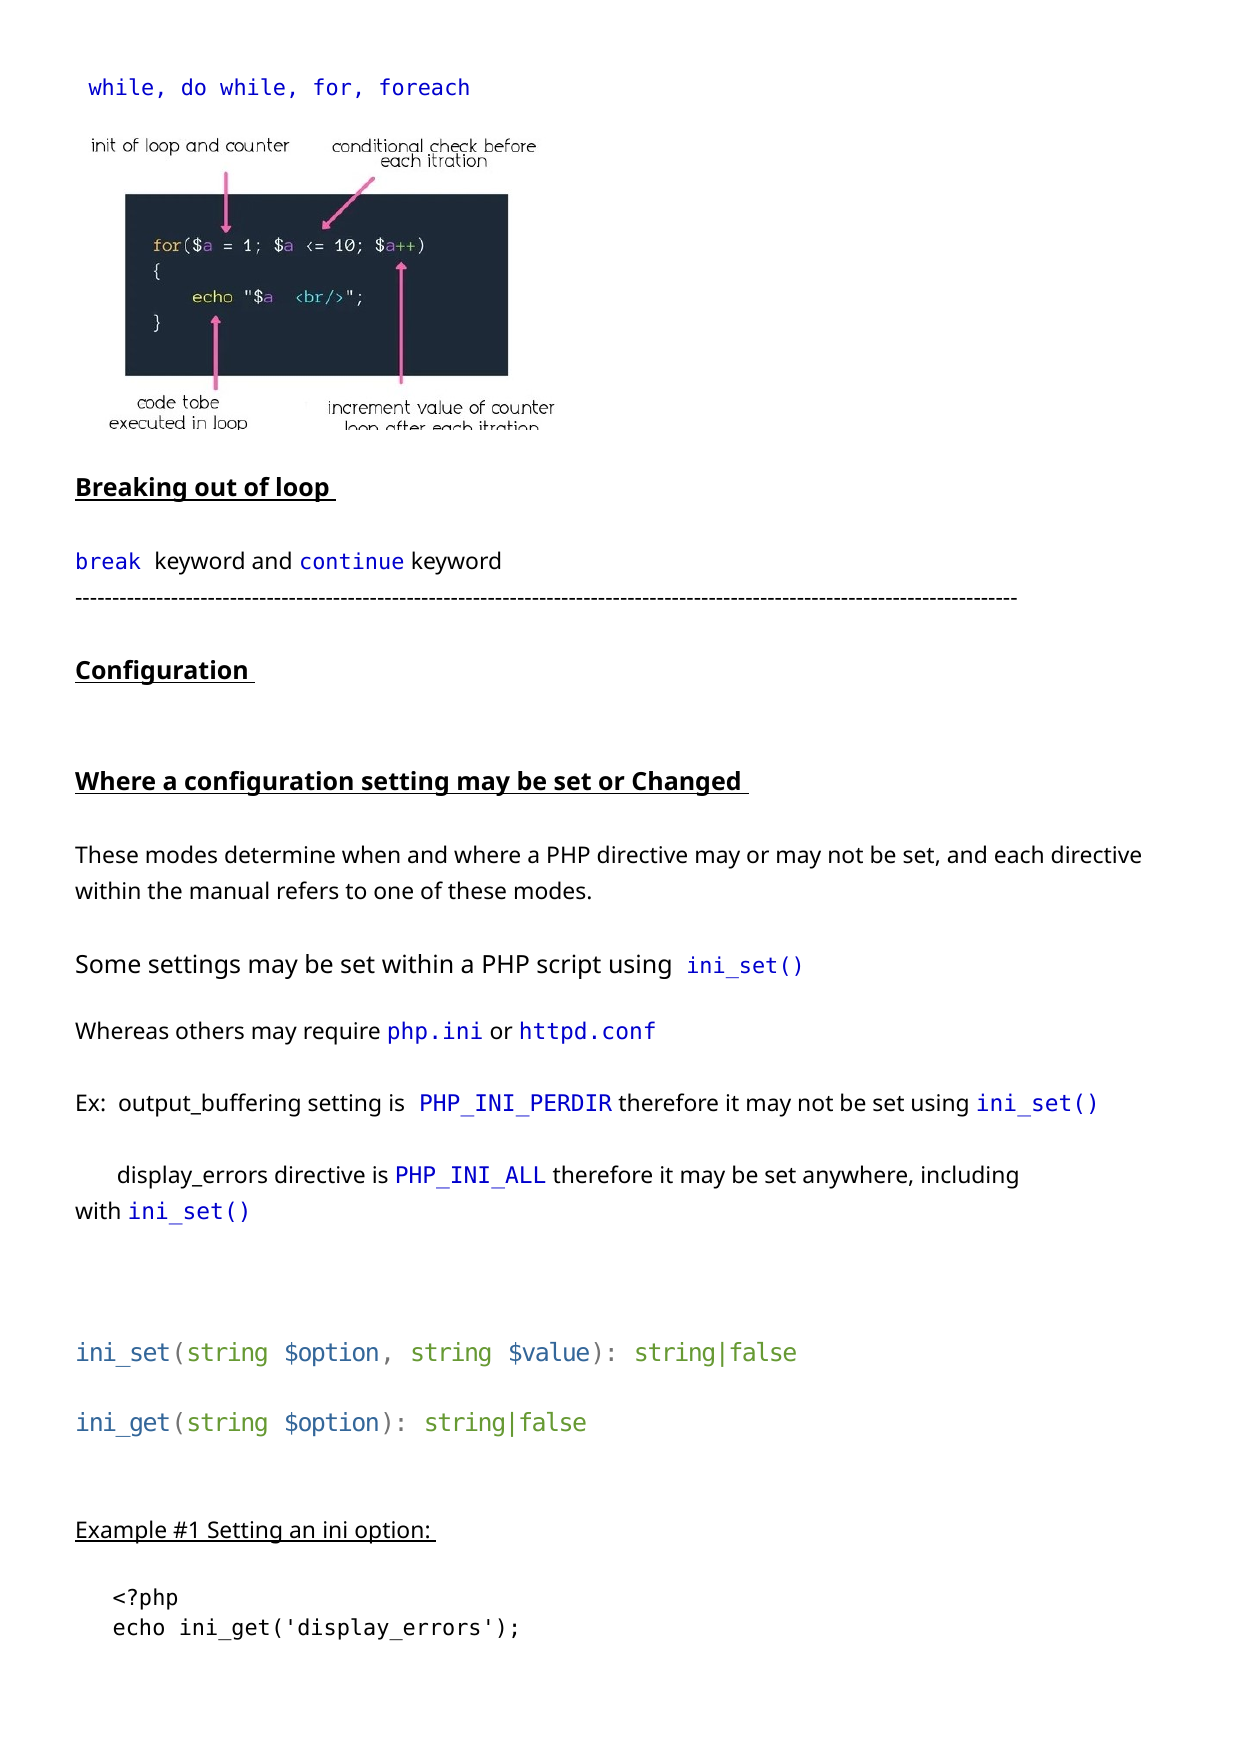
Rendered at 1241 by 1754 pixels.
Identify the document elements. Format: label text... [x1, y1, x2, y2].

text Configuration [75, 653, 1165, 687]
text Breaking out of loop [75, 470, 1165, 504]
text display_errors directive is PHP_INI_ALL therefore it may be set anywhere, including with ini_set() [75, 1159, 1165, 1226]
text -------------------------------------------------------------------------------------------------------------------------------- [75, 581, 1165, 612]
picture [81, 137, 558, 430]
text These modes determine when and where a PHP directive may or may not be set, and each directive within the manual refers to one of these modes. [75, 839, 1165, 906]
text Ex: output_buffering setting is PHP_INI_PERDIR therefore it may not be set using ini_set() [75, 1087, 1165, 1118]
text while, do while, for, foreach [75, 75, 1165, 101]
text break keyword and continue keyword [75, 545, 1165, 576]
text Whereas others may require php.ini or httpd.conf [75, 1015, 1165, 1046]
text ini_set(string $option, string $value): string|false [75, 1339, 1165, 1368]
text Example #1 Setting an ini option: [75, 1513, 1165, 1545]
text <?php echo ini_get('display_errors'); [112, 1585, 1165, 1669]
text Where a configuration setting may be set or Changed [75, 764, 1165, 798]
text Some settings may be set within a PHP script using ini_set() [75, 947, 1165, 981]
text ini_get(string $option): string|false [75, 1408, 1165, 1437]
